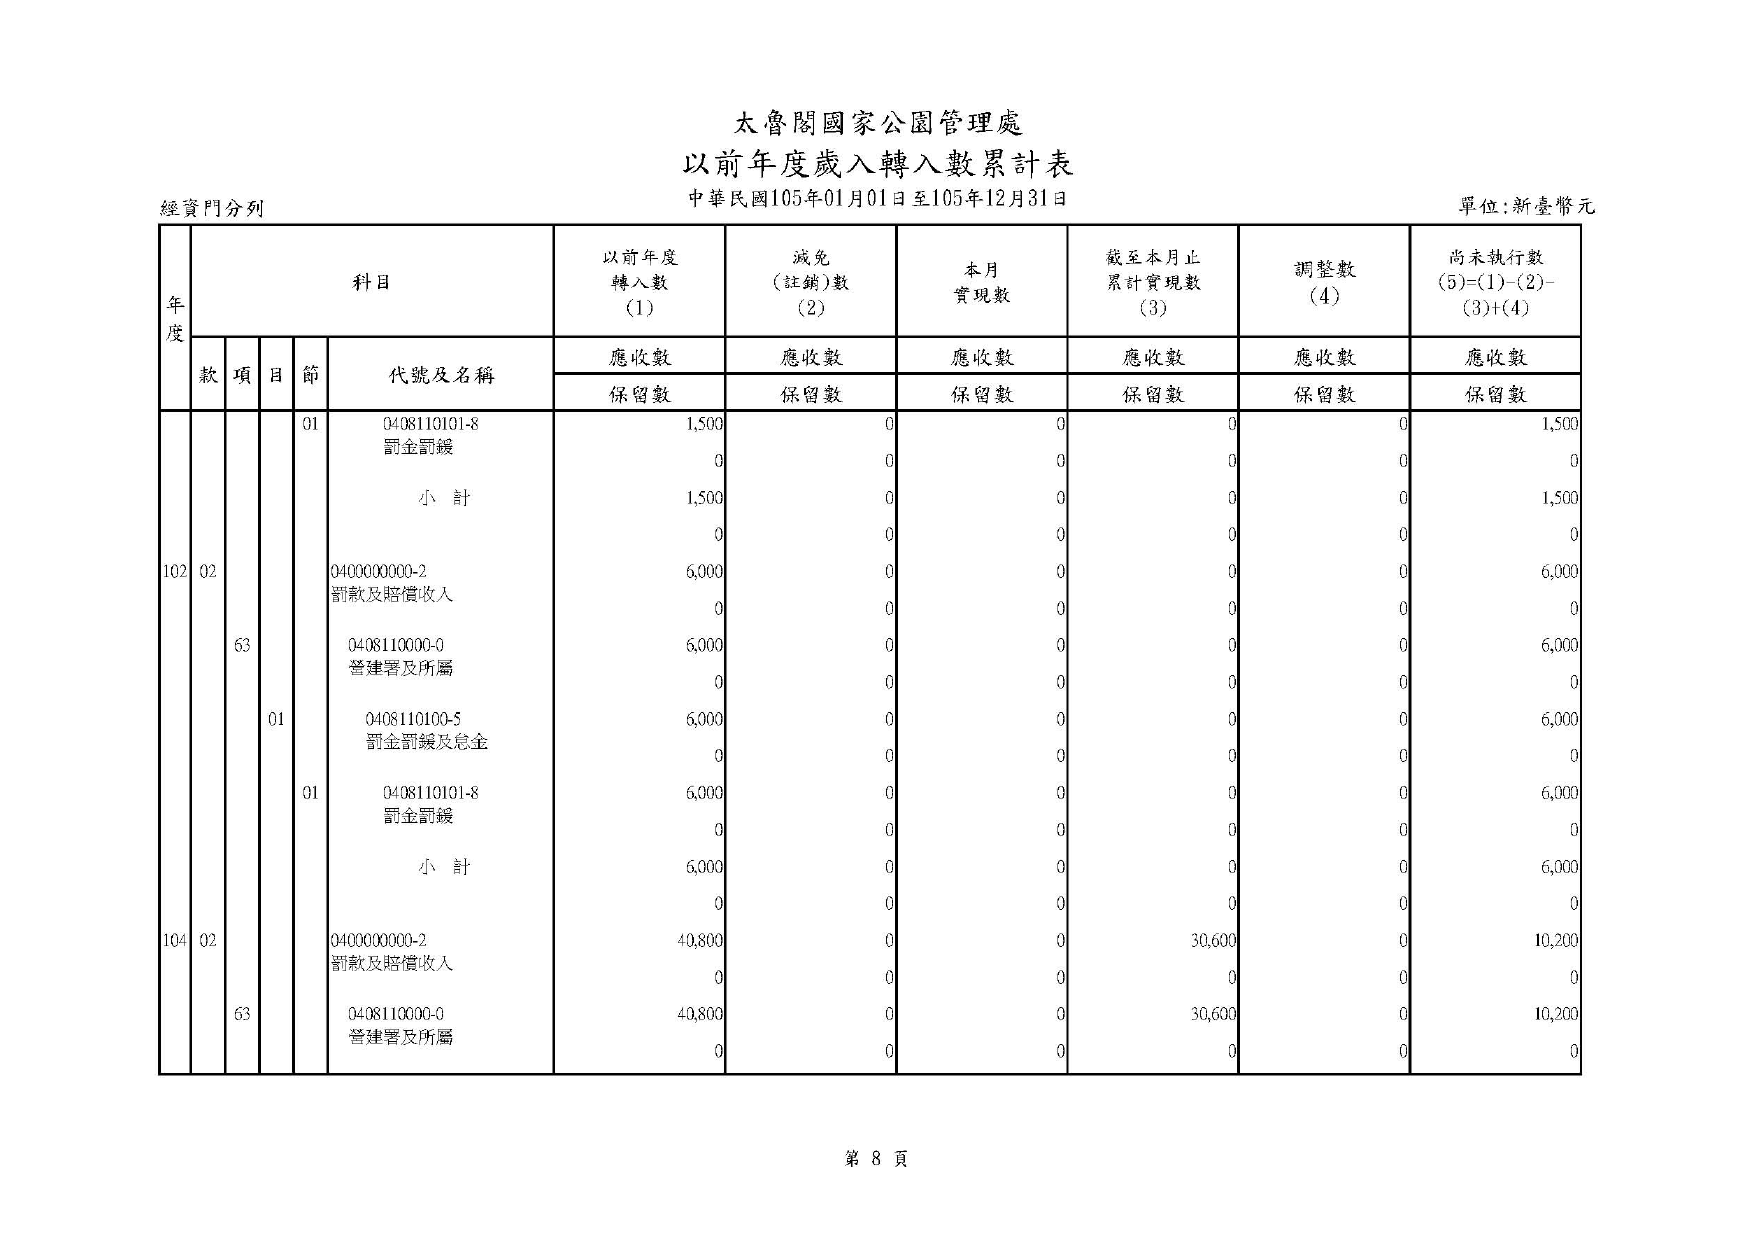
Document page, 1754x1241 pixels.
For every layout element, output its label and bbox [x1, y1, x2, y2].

picture [59, 59, 1695, 1216]
